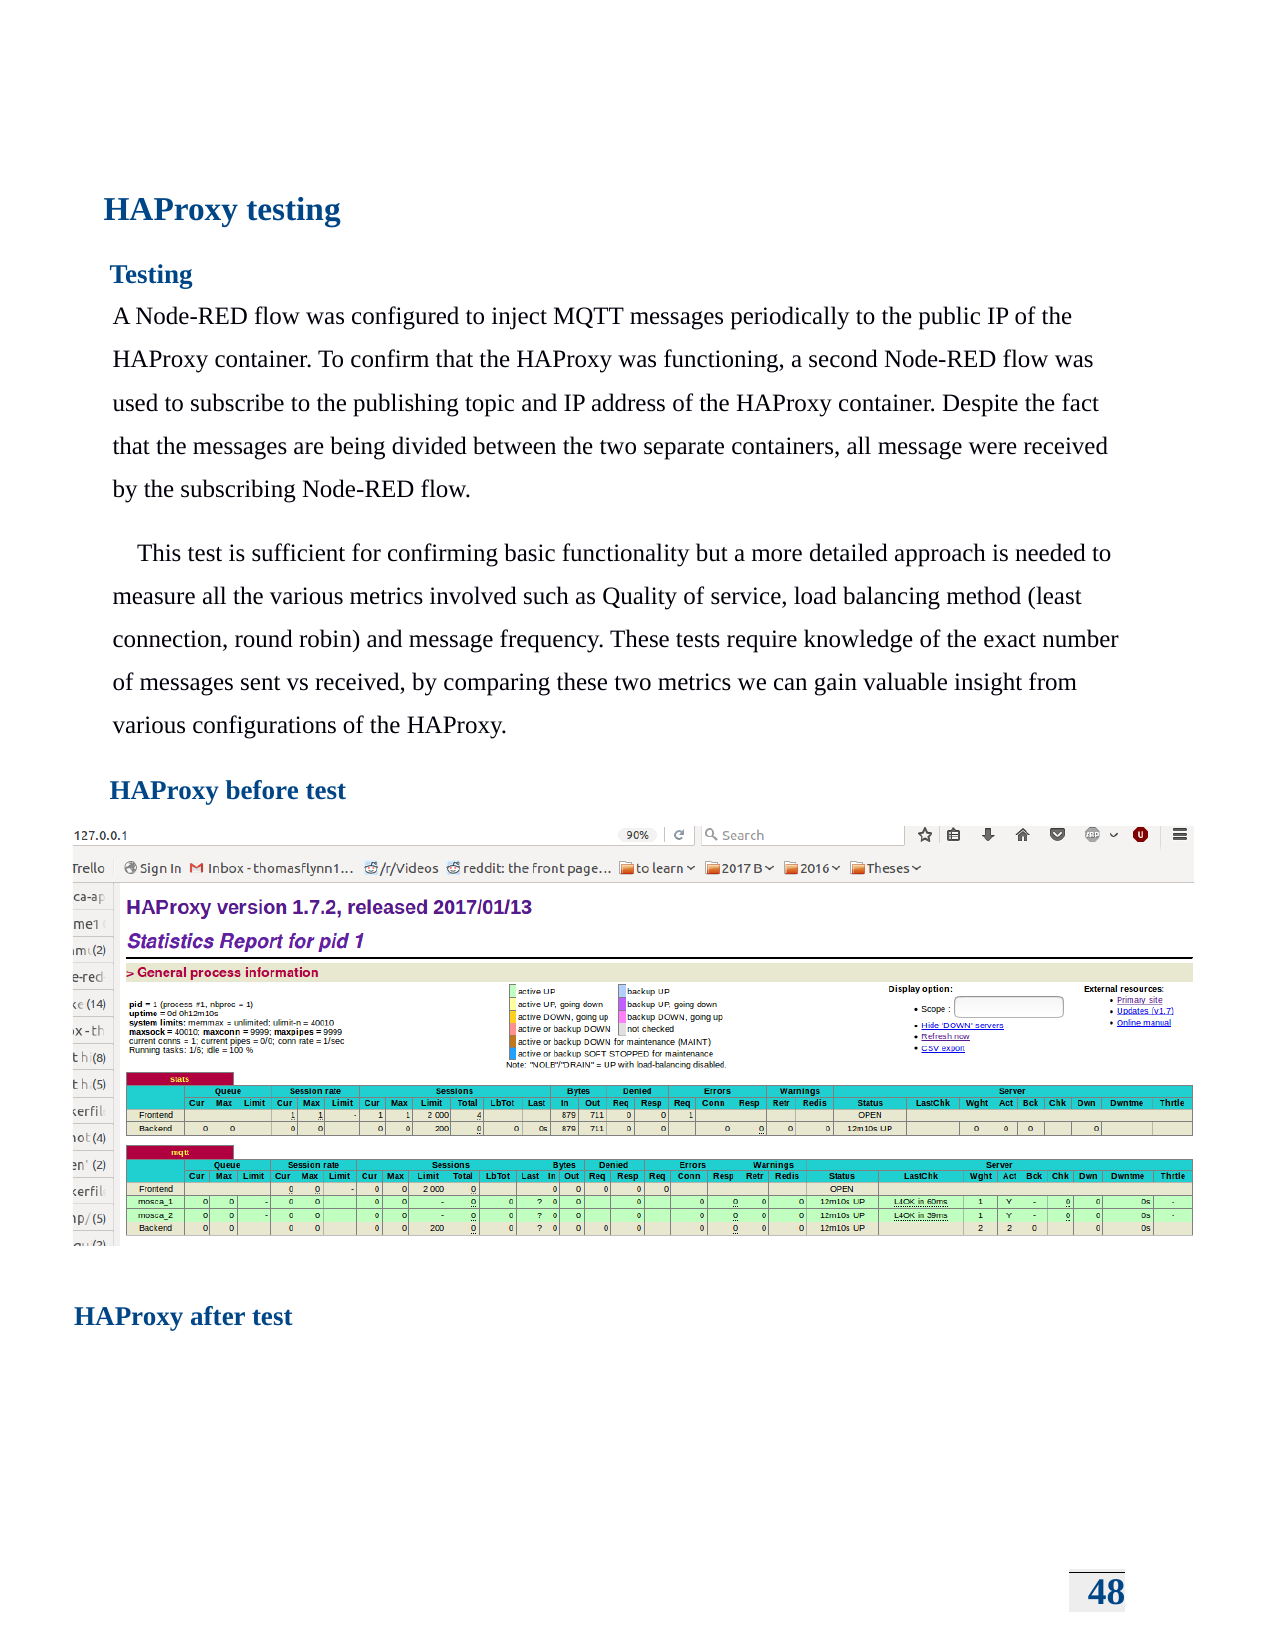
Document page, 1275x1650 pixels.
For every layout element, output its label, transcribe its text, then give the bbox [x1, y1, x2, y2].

text A Node-RED flow was configured to inject MQTT messages periodically to the public IP of the HAProxy container. To confirm that the HAProxy was functioning, a second Node-RED flow was used to subscribe to the publishing topic and IP address of the HAProxy container. Despite the fact that the messages are being divided between the two separate containers, all message were received by the subscribing Node-RED flow. [112, 301, 1125, 503]
text This test is sufficient for confirming basic functionality but a more detailed approach is needed to measure all the various metrics involved such as Quality of service, load balancing method (least connection, round robin) and message frequency. These tests require knowledge of the exact number of messages sent vs received, by comparing these two metrics we can gain valuable insight from various configurations of the HAProxy. [112, 538, 1125, 739]
subtitle HAProxy before test [109, 774, 1125, 805]
subtitle Testing [109, 258, 1125, 289]
picture [72, 826, 1194, 1246]
subtitle HAProxy testing [103, 189, 1125, 227]
subtitle HAProxy after test [74, 1300, 1125, 1332]
